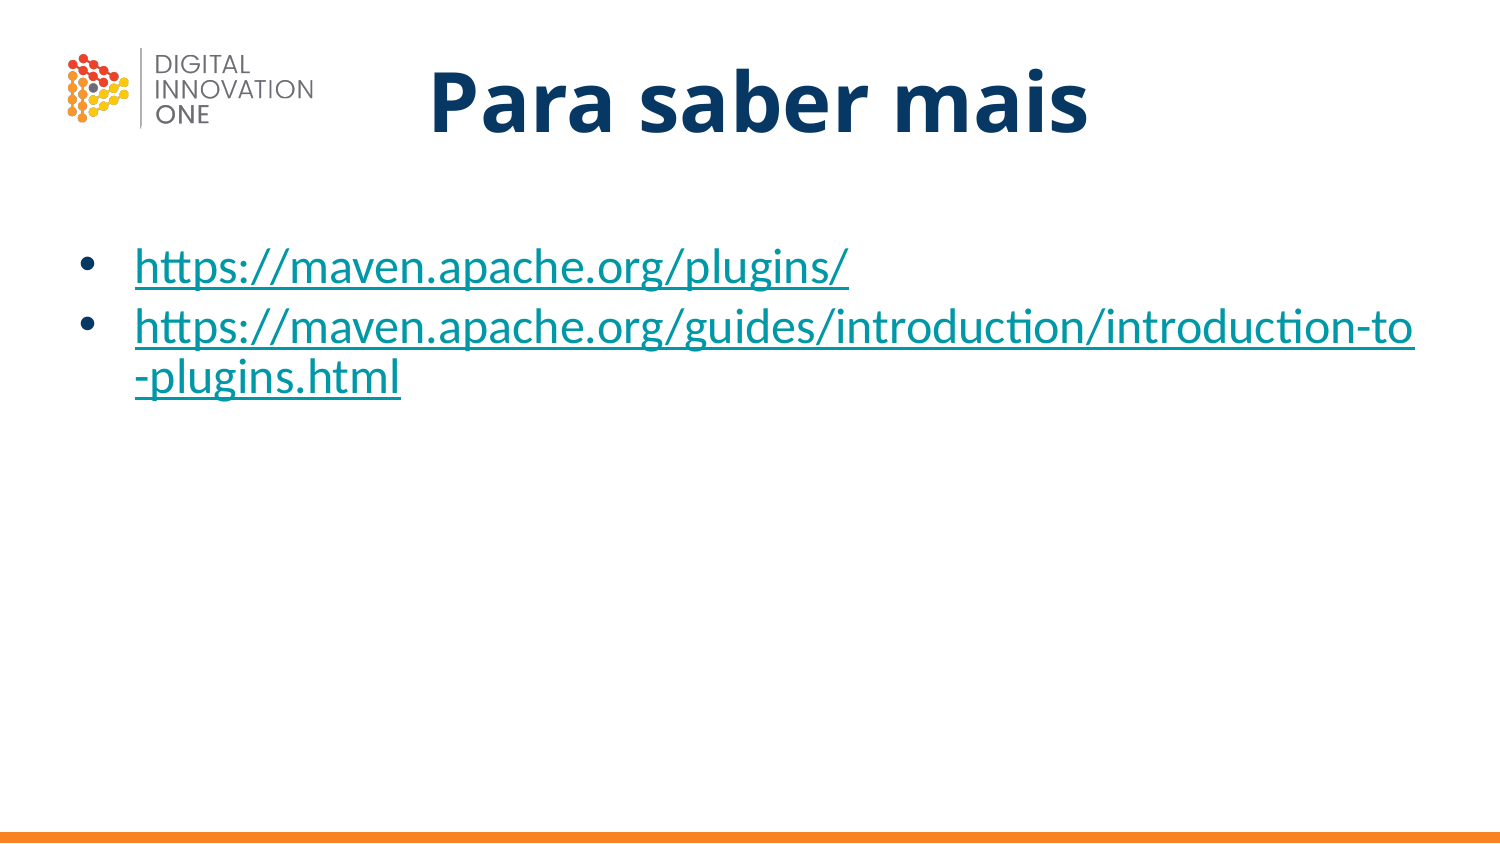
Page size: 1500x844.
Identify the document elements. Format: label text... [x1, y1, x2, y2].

picture [51, 39, 330, 137]
text_box https://maven.apache.org/plugins/ https://maven.apache.org/guides/introduction/introduction-to-plugins.html [51, 218, 1442, 719]
subtitle Para saber mais [51, 50, 1449, 148]
text_box [0, 832, 1500, 843]
